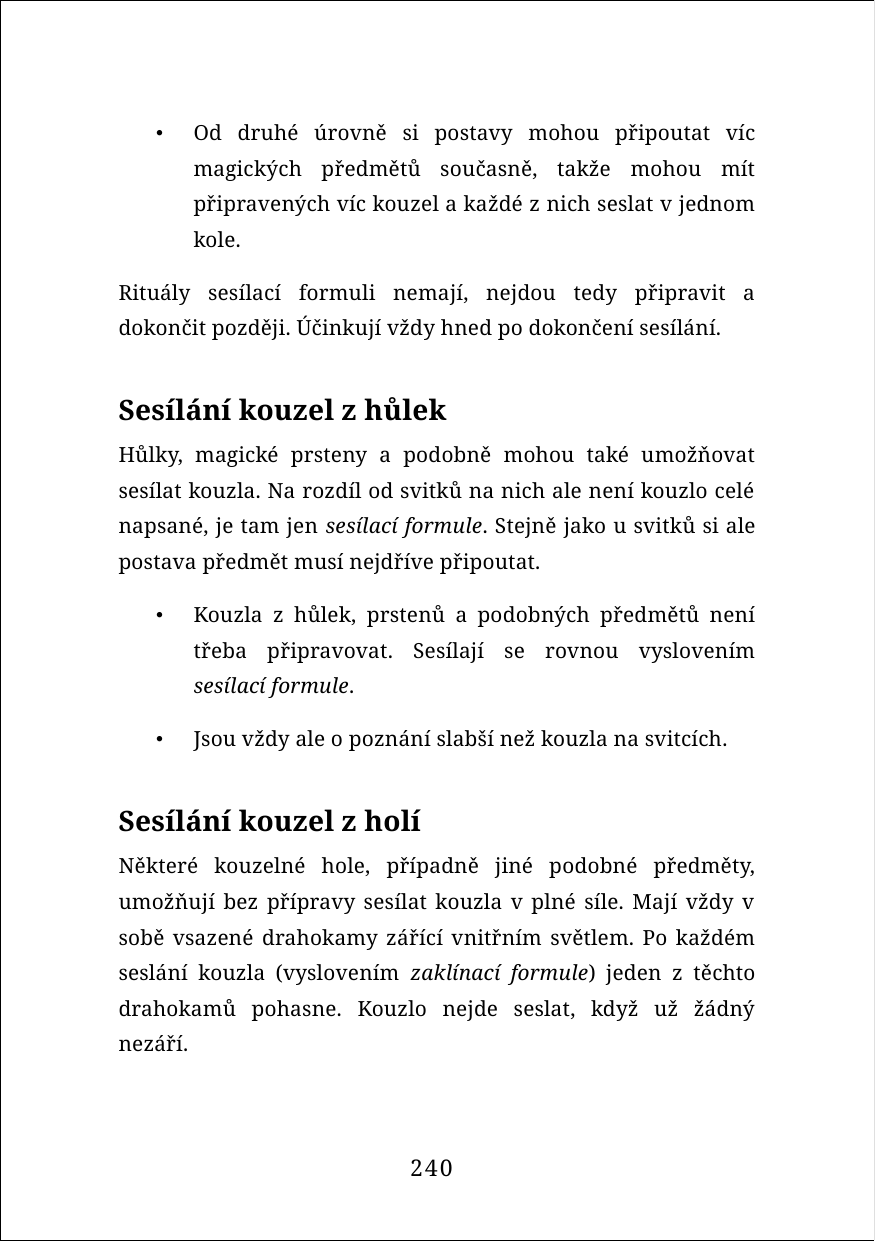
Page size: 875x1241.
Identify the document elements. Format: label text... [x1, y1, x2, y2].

subtitle Sesílání kouzel z hůlek [118, 390, 756, 429]
list Od druhé úrovně si postavy mohou připoutat víc magických předmětů současně, takže mohou mít připravených víc kouzel a každé z nich seslat v jednom kole. [156, 118, 756, 253]
text Některé kouzelné hole, případně jiné podobné předměty, umožňují bez přípravy sesílat kouzla v plné síle. Mají vždy v sobě vsazené drahokamy zářící vnitřním světlem. Po každém seslání kouzla (vyslovením zaklínací formule) jeden z těchto drahokamů pohasne. Kouzlo nejde seslat, když už žádný nezáří. [118, 852, 756, 1058]
text Hůlky, magické prsteny a podobně mohou také umožňovat sesílat kouzla. Na rozdíl od svitků na nich ale není kouzlo celé napsané, je tam jen sesílací formule. Stejně jako u svitků si ale postava předmět musí nejdříve připoutat. [118, 441, 756, 576]
list Kouzla z hůlek, prstenů a podobných předmětů není třeba připravovat. Sesílají se rovnou vyslovením sesílací formule. [156, 600, 756, 700]
list Jsou vždy ale o poznání slabší než kouzla na svitcích. [156, 724, 756, 753]
text Rituály sesílací formuli nemají, nejdou tedy připravit a dokončit později. Účinkují vždy hned po dokončení sesílání. [118, 278, 756, 342]
subtitle Sesílání kouzel z holí [118, 801, 756, 840]
